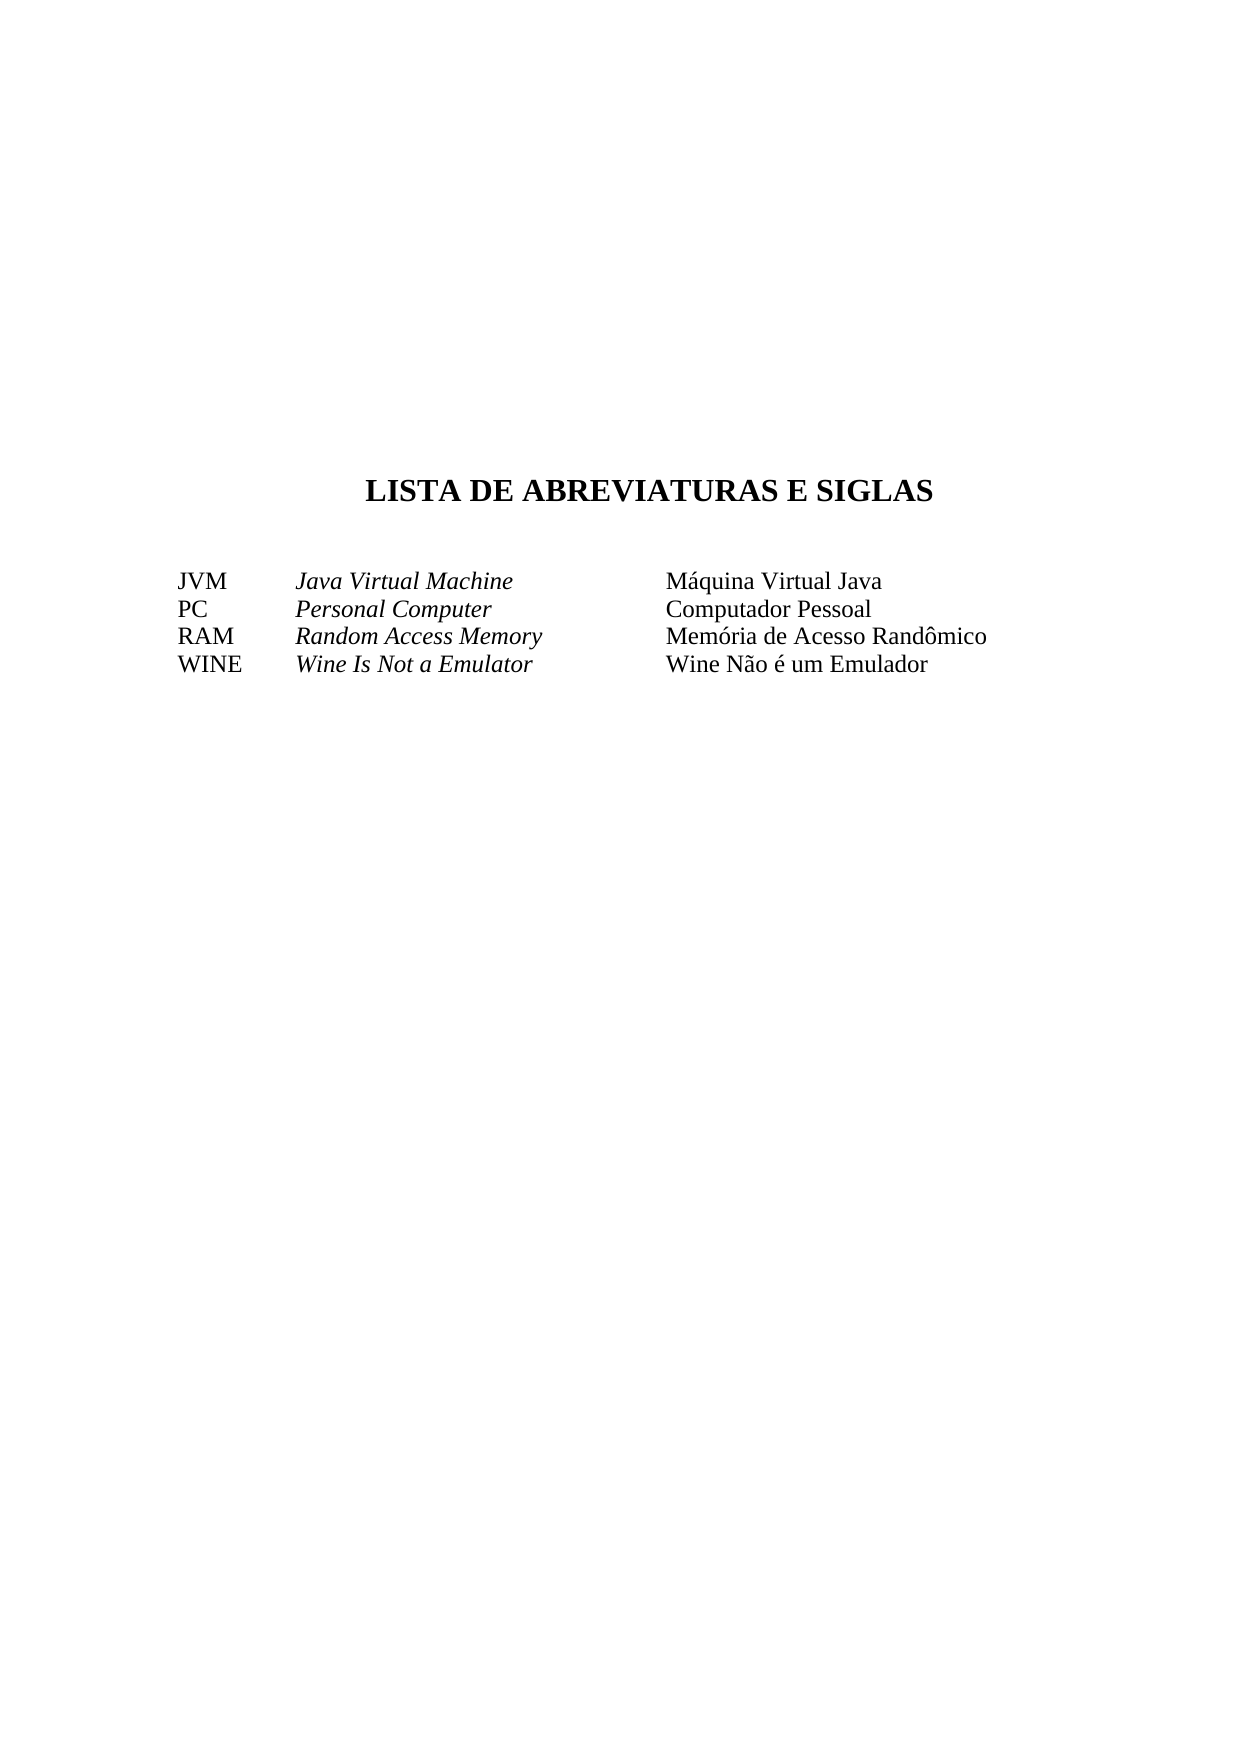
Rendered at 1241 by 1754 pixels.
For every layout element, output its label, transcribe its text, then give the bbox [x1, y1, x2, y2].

table_header JVM [177, 567, 295, 595]
table_cell Random Access Memory [295, 623, 666, 650]
table_cell RAM [177, 623, 295, 650]
table_cell PC [177, 595, 295, 622]
table_cell Wine Is Not a Emulator [295, 650, 666, 678]
table_cell Memória de Acesso Randômico [666, 623, 1122, 650]
table_cell Computador Pessoal [666, 595, 1122, 622]
table_header Máquina Virtual Java [666, 567, 1122, 595]
table_header Java Virtual Machine [295, 567, 666, 595]
subtitle Lista de abreviaturas e siglas [177, 472, 1122, 508]
table_cell Personal Computer [295, 595, 666, 622]
table_cell Wine Não é um Emulador [666, 650, 1122, 678]
table_cell WINE [177, 650, 295, 678]
